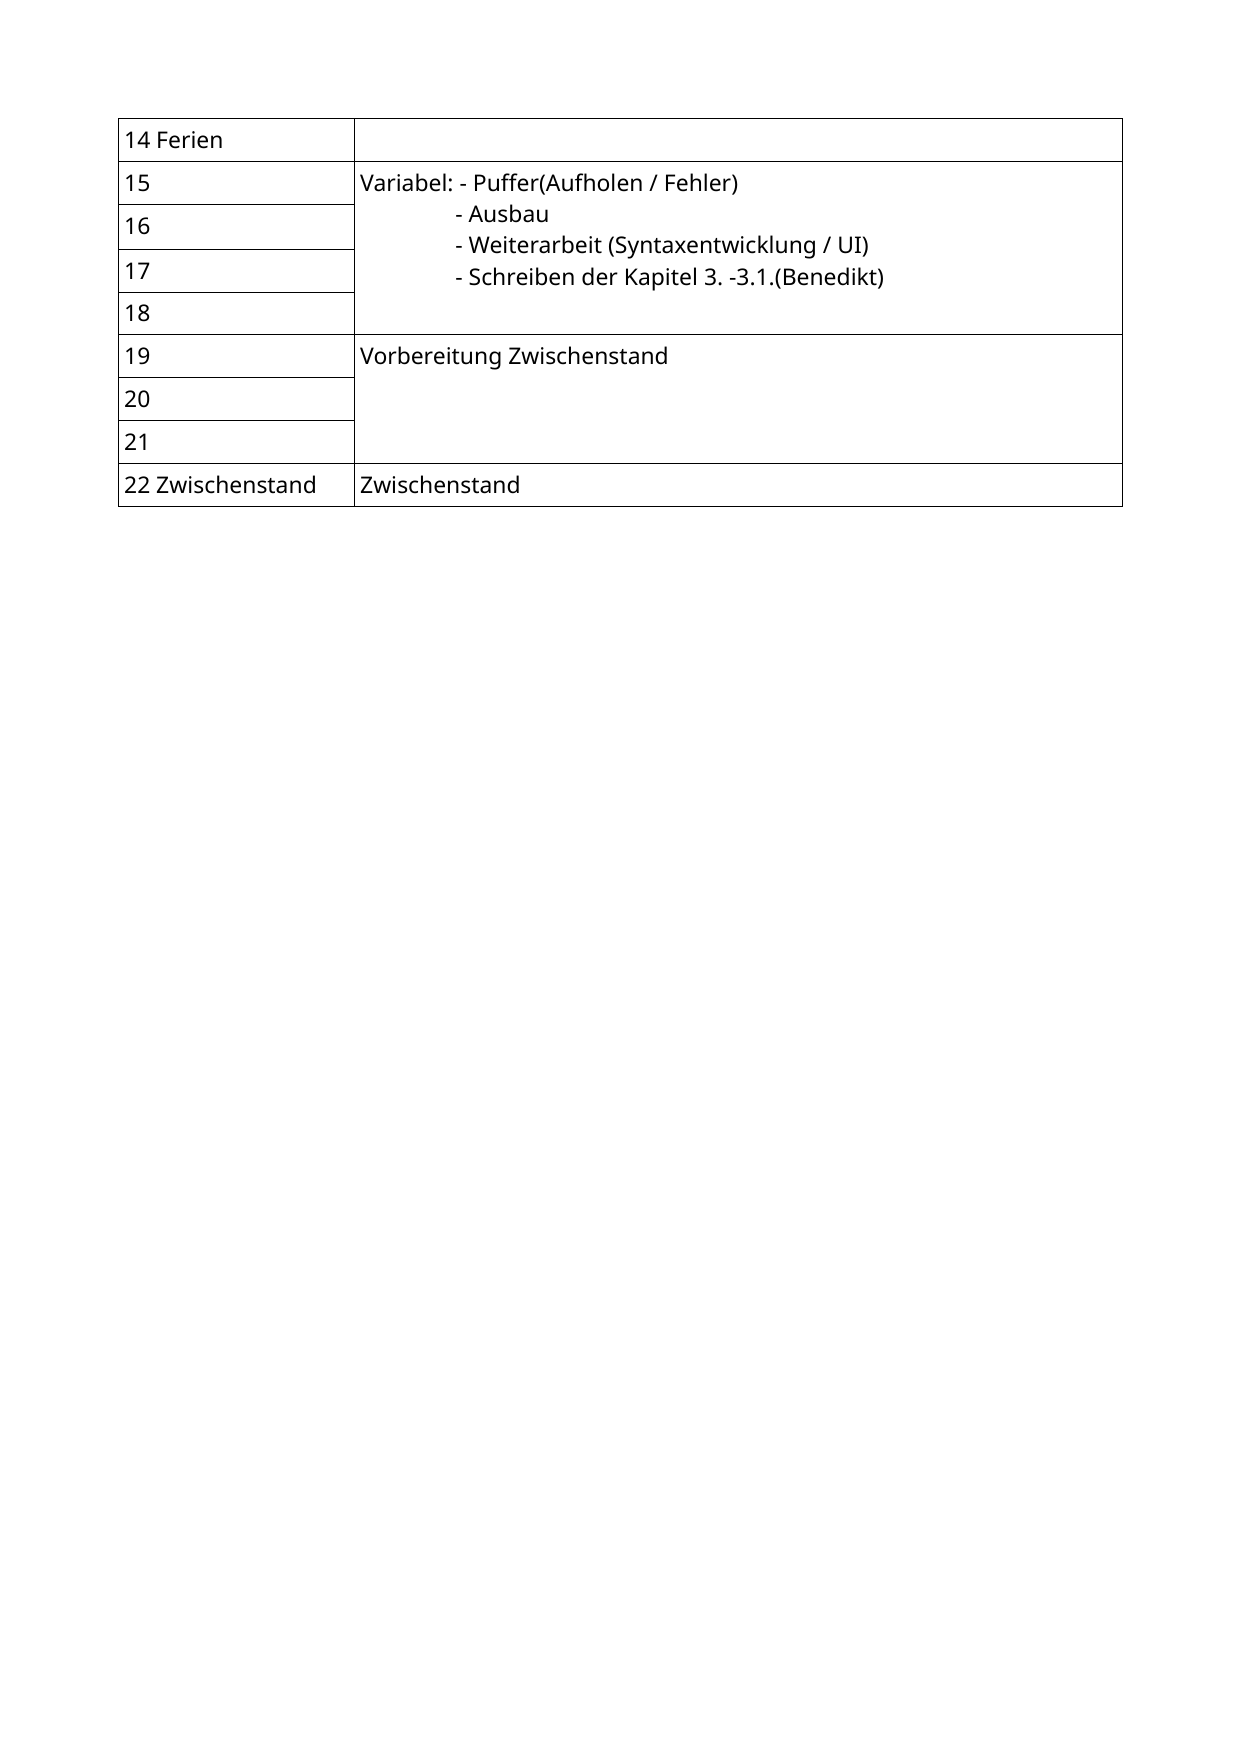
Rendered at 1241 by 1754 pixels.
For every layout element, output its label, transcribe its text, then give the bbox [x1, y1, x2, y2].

table_cell 19 [119, 335, 354, 377]
table_cell [355, 119, 1122, 161]
table_cell 18 [119, 293, 354, 334]
table_cell 16 [119, 205, 354, 249]
table_cell 14 Ferien [119, 119, 354, 161]
table_cell 17 [119, 250, 354, 292]
table_cell Variabel: - Puffer(Aufholen / Fehler) - Ausbau - Weiterarbeit (Syntaxentwicklung / UI) - Schreiben der Kapitel 3. -3.1.(Benedikt) [355, 162, 1122, 334]
table_cell 22 Zwischenstand [119, 464, 354, 506]
table_cell Vorbereitung Zwischenstand [355, 335, 1122, 463]
table_cell Zwischenstand [355, 464, 1122, 506]
table_cell 20 [119, 378, 354, 420]
table_cell 21 [119, 421, 354, 463]
table_cell 15 [119, 162, 354, 204]
